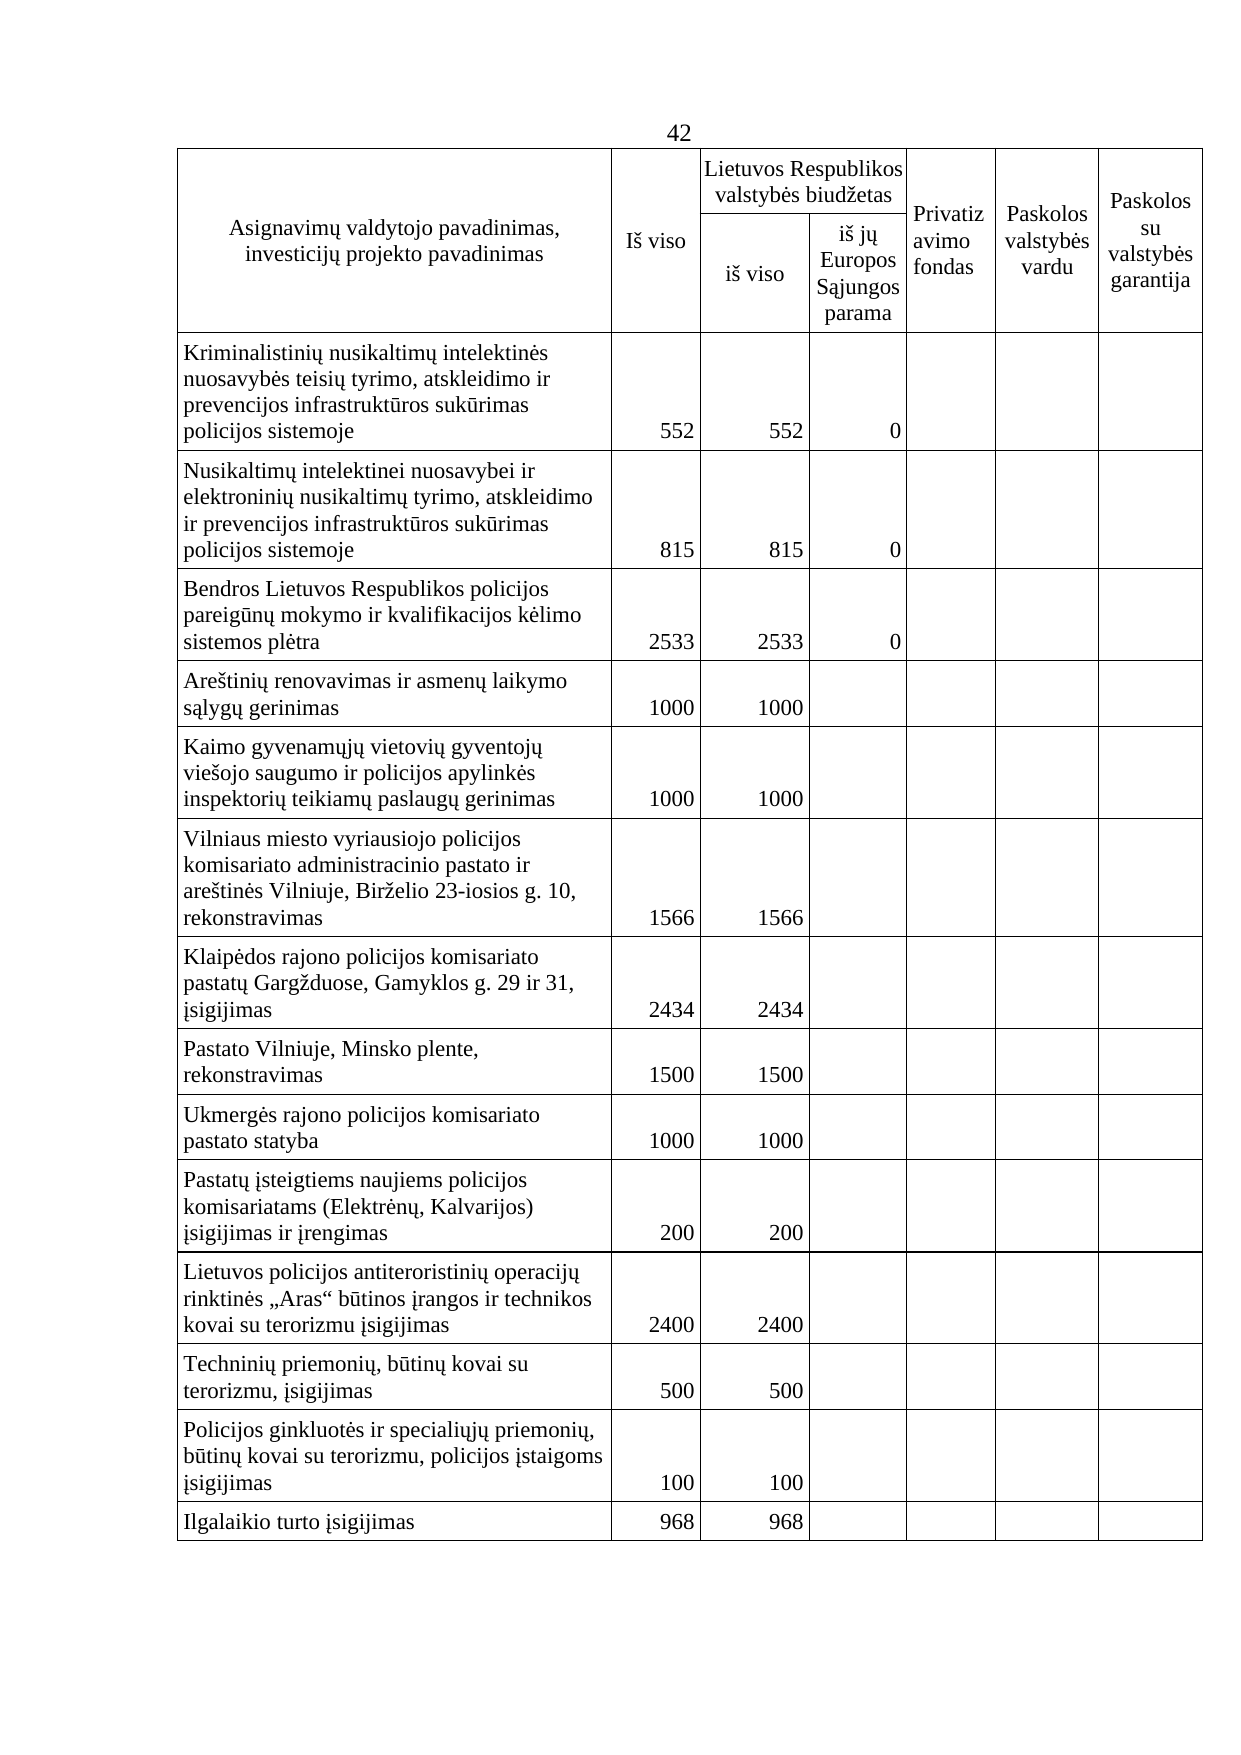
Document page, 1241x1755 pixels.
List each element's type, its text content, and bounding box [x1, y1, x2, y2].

table_cell [996, 1253, 1098, 1343]
table_cell [907, 1502, 995, 1540]
table_cell Nusikaltimų intelektinei nuosavybei ir elektroninių nusikaltimų tyrimo, atskleidimo ir prevencijos infrastruktūros sukūrimas policijos sistemoje [178, 451, 611, 568]
table_cell 500 [701, 1344, 809, 1409]
table_cell [996, 727, 1098, 818]
table_cell 1000 [701, 727, 809, 818]
table_cell 1000 [701, 1095, 809, 1159]
table_cell [810, 1029, 906, 1094]
table_cell [810, 1502, 906, 1540]
table_cell [996, 333, 1098, 450]
table_cell [907, 661, 995, 726]
table_cell [1099, 1095, 1202, 1159]
table_cell iš jų Europos Sąjungos parama [810, 214, 906, 332]
table_cell [1099, 819, 1202, 936]
table_cell [1099, 1410, 1202, 1501]
table_cell 815 [612, 451, 700, 568]
table_cell [907, 1160, 995, 1251]
table_cell 100 [701, 1410, 809, 1501]
table_cell Policijos ginkluotės ir specialiųjų priemonių, būtinų kovai su terorizmu, policijos įstaigoms įsigijimas [178, 1410, 611, 1501]
table_cell [810, 937, 906, 1028]
table_cell [907, 1410, 995, 1501]
table_cell [996, 1029, 1098, 1094]
table_cell 1500 [701, 1029, 809, 1094]
table_cell [996, 1095, 1098, 1159]
table_cell [1099, 1253, 1202, 1343]
table_cell [810, 1410, 906, 1501]
table_cell 968 [701, 1502, 809, 1540]
table_cell [810, 1160, 906, 1251]
table_header Paskolos su valstybės garantija [1099, 149, 1202, 332]
table_cell Pastatų įsteigtiems naujiems policijos komisariatams (Elektrėnų, Kalvarijos) įsigijimas ir įrengimas [178, 1160, 611, 1251]
table_cell 815 [701, 451, 809, 568]
table_cell 200 [701, 1160, 809, 1251]
table_cell Bendros Lietuvos Respublikos policijos pareigūnų mokymo ir kvalifikacijos kėlimo sistemos plėtra [178, 569, 611, 660]
table_cell [1099, 727, 1202, 818]
table_cell [1099, 569, 1202, 660]
table_cell [996, 819, 1098, 936]
table_cell Pastato Vilniuje, Minsko plente, rekonstravimas [178, 1029, 611, 1094]
table_cell [996, 451, 1098, 568]
table_cell 2400 [701, 1253, 809, 1343]
table_cell [907, 451, 995, 568]
table_cell [907, 1253, 995, 1343]
table_cell [996, 1502, 1098, 1540]
table_cell 2434 [701, 937, 809, 1028]
table_cell [810, 1253, 906, 1343]
table_cell 1500 [612, 1029, 700, 1094]
table_cell [907, 727, 995, 818]
table_cell [907, 333, 995, 450]
table_cell 0 [810, 569, 906, 660]
table_cell 1000 [701, 661, 809, 726]
table_cell [996, 661, 1098, 726]
table_cell 0 [810, 451, 906, 568]
table_cell 1000 [612, 727, 700, 818]
table_cell 2400 [612, 1253, 700, 1343]
table_cell [1099, 1502, 1202, 1540]
table_cell 552 [612, 333, 700, 450]
table_cell [996, 1410, 1098, 1501]
table_cell [810, 819, 906, 936]
table_cell 2533 [612, 569, 700, 660]
table_cell Kaimo gyvenamųjų vietovių gyventojų viešojo saugumo ir policijos apylinkės inspektorių teikiamų paslaugų gerinimas [178, 727, 611, 818]
table_cell [810, 661, 906, 726]
table_cell [907, 569, 995, 660]
table_cell 1000 [612, 1095, 700, 1159]
table_cell [1099, 333, 1202, 450]
table_cell [1099, 1160, 1202, 1251]
table_cell 968 [612, 1502, 700, 1540]
table_cell Areštinių renovavimas ir asmenų laikymo sąlygų gerinimas [178, 661, 611, 726]
table_cell 1566 [701, 819, 809, 936]
table_header Lietuvos Respublikos valstybės biudžetas [701, 149, 906, 213]
table_cell Ukmergės rajono policijos komisariato pastato statyba [178, 1095, 611, 1159]
table_cell Klaipėdos rajono policijos komisariato pastatų Gargžduose, Gamyklos g. 29 ir 31, įsigijimas [178, 937, 611, 1028]
table_cell [810, 1095, 906, 1159]
table_cell 200 [612, 1160, 700, 1251]
table_cell 1000 [612, 661, 700, 726]
table_cell [1099, 1344, 1202, 1409]
table_cell Kriminalistinių nusikaltimų intelektinės nuosavybės teisių tyrimo, atskleidimo ir prevencijos infrastruktūros sukūrimas policijos sistemoje [178, 333, 611, 450]
table_cell [810, 727, 906, 818]
table_cell [907, 1344, 995, 1409]
table_cell 500 [612, 1344, 700, 1409]
table_cell [907, 1029, 995, 1094]
table_cell [907, 1095, 995, 1159]
table_cell [1099, 1029, 1202, 1094]
table_cell 552 [701, 333, 809, 450]
table_cell [1099, 661, 1202, 726]
table_cell Ilgalaikio turto įsigijimas [178, 1502, 611, 1540]
table_header Privatizavimo fondas [907, 149, 995, 332]
table_cell Vilniaus miesto vyriausiojo policijos komisariato administracinio pastato ir areštinės Vilniuje, Birželio 23-iosios g. 10, rekonstravimas [178, 819, 611, 936]
table_cell [996, 937, 1098, 1028]
table_cell [907, 819, 995, 936]
table_cell [1099, 937, 1202, 1028]
table_header Iš viso [612, 149, 700, 332]
table_cell 2533 [701, 569, 809, 660]
table_cell [996, 1344, 1098, 1409]
table_cell [907, 937, 995, 1028]
table_cell [996, 1160, 1098, 1251]
table_cell Lietuvos policijos antiteroristinių operacijų rinktinės „Aras“ būtinos įrangos ir technikos kovai su terorizmu įsigijimas [178, 1253, 611, 1343]
table_cell Techninių priemonių, būtinų kovai su terorizmu, įsigijimas [178, 1344, 611, 1409]
table_header Asignavimų valdytojo pavadinimas, investicijų projekto pavadinimas [178, 149, 611, 332]
table_cell [810, 1344, 906, 1409]
table_cell 0 [810, 333, 906, 450]
table_cell 2434 [612, 937, 700, 1028]
table_cell 100 [612, 1410, 700, 1501]
table_cell [996, 569, 1098, 660]
table_header Paskolos valstybės vardu [996, 149, 1098, 332]
table_cell 1566 [612, 819, 700, 936]
table_cell [1099, 451, 1202, 568]
table_cell iš viso [701, 214, 809, 332]
